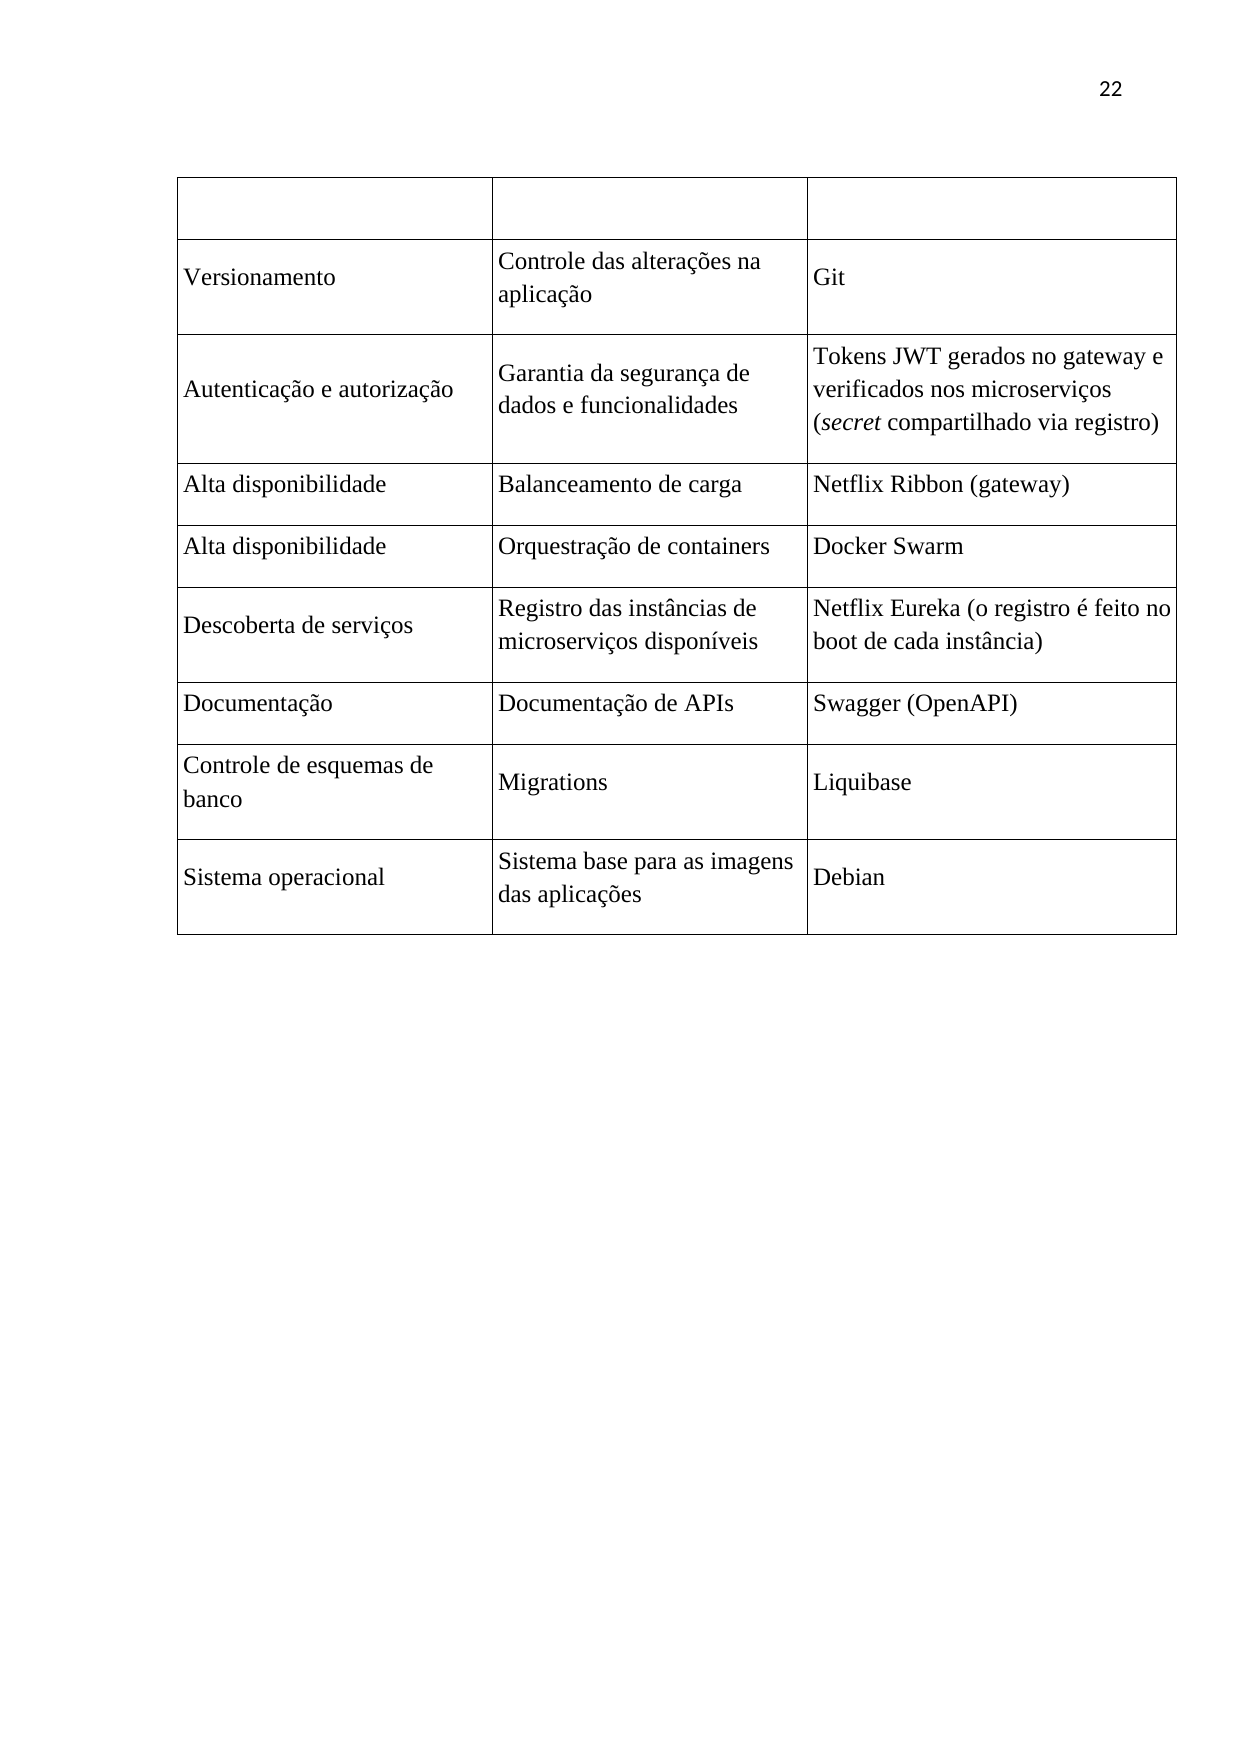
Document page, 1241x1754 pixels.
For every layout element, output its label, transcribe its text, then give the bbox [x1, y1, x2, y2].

table_cell Versionamento [178, 240, 492, 334]
table_cell Documentação de APIs [493, 683, 807, 744]
table_cell Netflix Eureka (o registro é feito no boot de cada instância) [808, 588, 1176, 682]
table_cell Alta disponibilidade [178, 464, 492, 524]
table_cell Balanceamento de carga [493, 464, 807, 524]
table_cell Documentação [178, 683, 492, 744]
table_cell [493, 178, 807, 239]
table_cell Git [808, 240, 1176, 334]
table_cell Alta disponibilidade [178, 526, 492, 587]
table_cell Swagger (OpenAPI) [808, 683, 1176, 744]
table_cell Tokens JWT gerados no gateway e verificados nos microserviços (secret compartilhado via registro) [808, 335, 1176, 462]
table_cell Controle das alterações na aplicação [493, 240, 807, 334]
table_cell Docker Swarm [808, 526, 1176, 587]
table_cell Liquibase [808, 745, 1176, 839]
table_cell Netflix Ribbon (gateway) [808, 464, 1176, 524]
table_cell [178, 178, 492, 239]
table_cell Autenticação e autorização [178, 335, 492, 462]
table_cell Orquestração de containers [493, 526, 807, 587]
table_cell Sistema operacional [178, 840, 492, 934]
table_cell Migrations [493, 745, 807, 839]
table_cell Debian [808, 840, 1176, 934]
table_cell Controle de esquemas de banco [178, 745, 492, 839]
table_cell [808, 178, 1176, 239]
table_cell Sistema base para as imagens das aplicações [493, 840, 807, 934]
table_cell Registro das instâncias de microserviços disponíveis [493, 588, 807, 682]
table_cell Garantia da segurança de dados e funcionalidades [493, 335, 807, 462]
table_cell Descoberta de serviços [178, 588, 492, 682]
